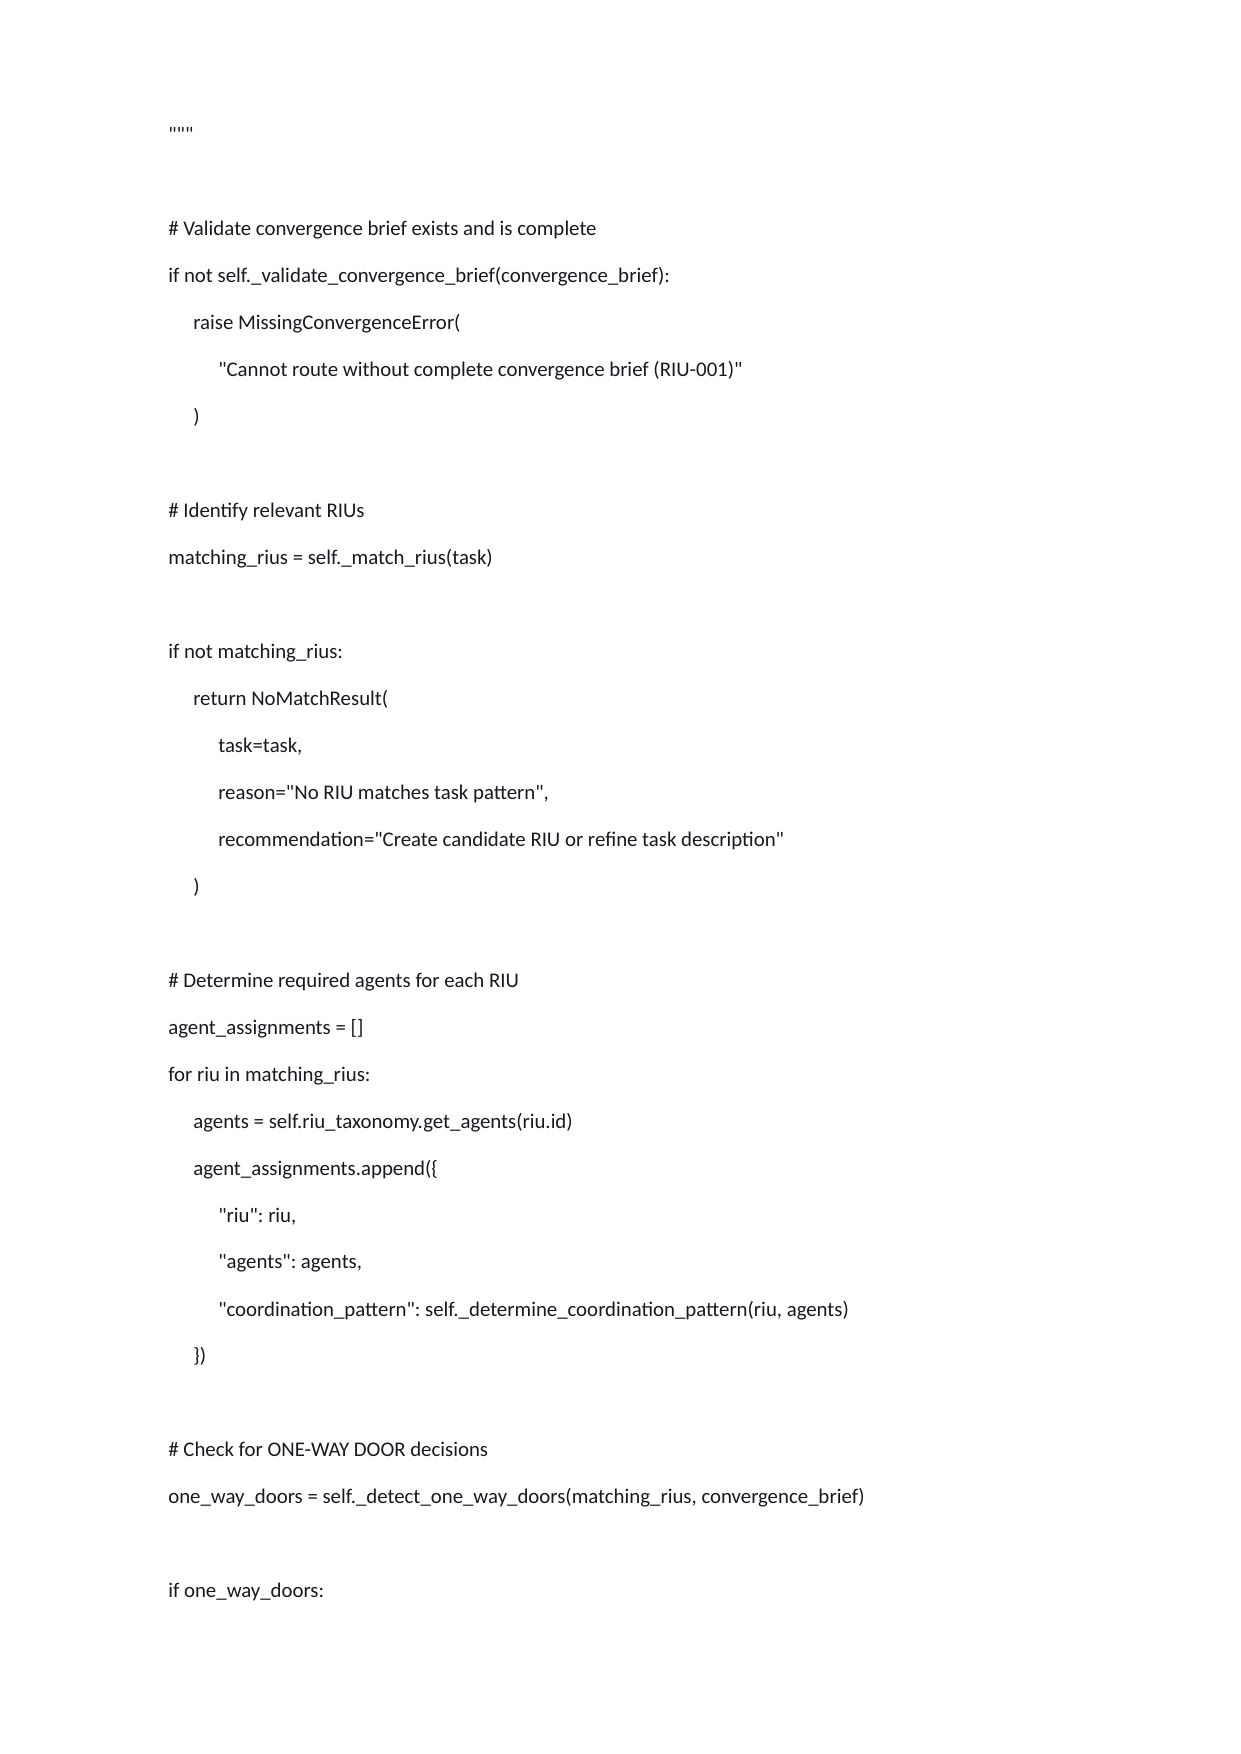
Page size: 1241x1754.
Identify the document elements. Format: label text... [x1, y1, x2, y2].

text one_way_doors = self._detect_one_way_doors(matching_rius, convergence_brief) [118, 1481, 1122, 1509]
text raise MissingConvergenceError( [118, 306, 1122, 335]
text "coordination_pattern": self._determine_coordination_pattern(riu, agents) [118, 1293, 1122, 1321]
text "Cannot route without complete convergence brief (RIU-001)" [118, 353, 1122, 382]
text # Identify relevant RIUs [118, 494, 1122, 523]
text reason="No RIU matches task pattern", [118, 776, 1122, 804]
text matching_rius = self._match_rius(task) [118, 541, 1122, 570]
text agent_assignments = [] [118, 1011, 1122, 1039]
text if not matching_rius: [118, 635, 1122, 664]
text for riu in matching_rius: [118, 1058, 1122, 1086]
text # Determine required agents for each RIU [118, 964, 1122, 992]
text }) [118, 1339, 1122, 1368]
text if one_way_doors: [118, 1574, 1122, 1603]
text "riu": riu, [118, 1199, 1122, 1227]
text ) [118, 870, 1122, 898]
text # Check for ONE-WAY DOOR decisions [118, 1433, 1122, 1462]
text ) [118, 400, 1122, 429]
text """ [118, 118, 1122, 147]
text if not self._validate_convergence_brief(convergence_brief): [118, 259, 1122, 288]
text # Validate convergence brief exists and is complete [118, 212, 1122, 241]
text agent_assignments.append({ [118, 1152, 1122, 1180]
text recommendation="Create candidate RIU or refine task description" [118, 823, 1122, 852]
text "agents": agents, [118, 1246, 1122, 1274]
text agents = self.riu_taxonomy.get_agents(riu.id) [118, 1105, 1122, 1133]
text return NoMatchResult( [118, 682, 1122, 711]
text task=task, [118, 729, 1122, 758]
